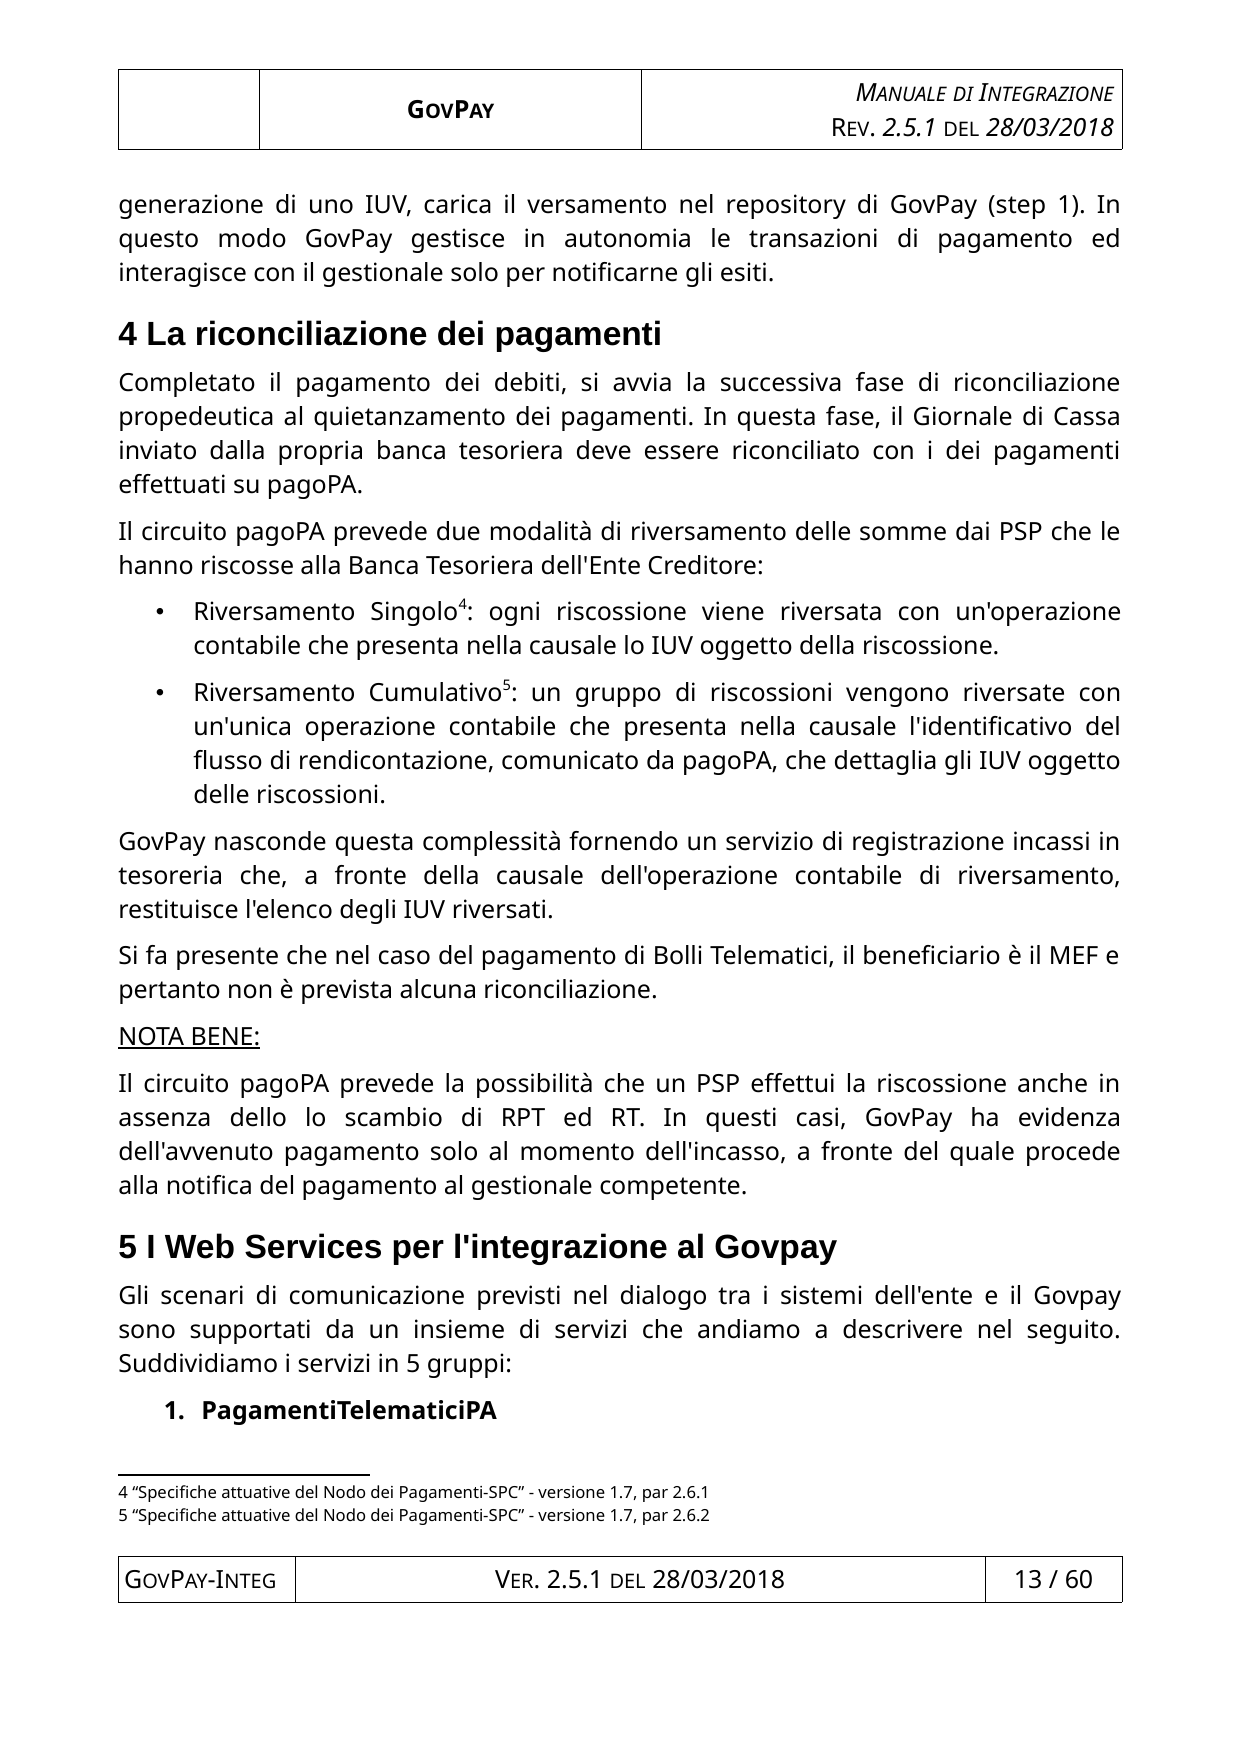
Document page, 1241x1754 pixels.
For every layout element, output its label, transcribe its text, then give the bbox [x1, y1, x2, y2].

list “Specifiche attuative del Nodo dei Pagamenti-SPC” - versione 1.7, par 2.6.1 [118, 1481, 1122, 1504]
text generazione di uno IUV, carica il versamento nel repository di GovPay (step 1). In questo modo GovPay gestisce in autonomia le transazioni di pagamento ed interagisce con il gestionale solo per notificarne gli esiti. [118, 186, 1122, 288]
text Completato il pagamento dei debiti, si avvia la successiva fase di riconciliazione propedeutica al quietanzamento dei pagamenti. In questa fase, il Giornale di Cassa inviato dalla propria banca tesoriera deve essere riconciliato con i dei pagamenti effettuati su pagoPA. [118, 364, 1122, 501]
text Il circuito pagoPA prevede la possibilità che un PSP effettui la riscossione anche in assenza dello lo scambio di RPT ed RT. In questi casi, GovPay ha evidenza dell'avvenuto pagamento solo al momento dell'incasso, a fronte del quale procede alla notifica del pagamento al gestionale competente. [118, 1065, 1122, 1201]
list PagamentiTelematiciPA [163, 1392, 1122, 1426]
text NOTA BENE: [118, 1019, 1122, 1053]
text Gli scenari di comunicazione previsti nel dialogo tra i sistemi dell'ente e il Govpay sono supportati da un insieme di servizi che andiamo a descrivere nel seguito. Suddividiamo i servizi in 5 gruppi: [118, 1278, 1122, 1380]
list Riversamento Cumulativo: un gruppo di riscossioni vengono riversate con un'unica operazione contabile che presenta nella causale l'identificativo del flusso di rendicontazione, comunicato da pagoPA, che dettaglia gli IUV oggetto delle riscossioni. [156, 674, 1122, 811]
list “Specifiche attuative del Nodo dei Pagamenti-SPC” - versione 1.7, par 2.6.2 [118, 1504, 1122, 1527]
subtitle La riconciliazione dei pagamenti [118, 313, 1122, 352]
text GovPay nasconde questa complessità fornendo un servizio di registrazione incassi in tesoreria che, a fronte della causale dell'operazione contabile di riversamento, restituisce l'elenco degli IUV riversati. [118, 823, 1122, 926]
text Il circuito pagoPA prevede due modalità di riversamento delle somme dai PSP che le hanno riscosse alla Banca Tesoriera dell'Ente Creditore: [118, 513, 1122, 581]
text Si fa presente che nel caso del pagamento di Bolli Telematici, il beneficiario è il MEF e pertanto non è prevista alcuna riconciliazione. [118, 938, 1122, 1006]
subtitle I Web Services per l'integrazione al Govpay [118, 1226, 1122, 1265]
list Riversamento Singolo: ogni riscossione viene riversata con un'operazione contabile che presenta nella causale lo IUV oggetto della riscossione. [156, 594, 1122, 662]
